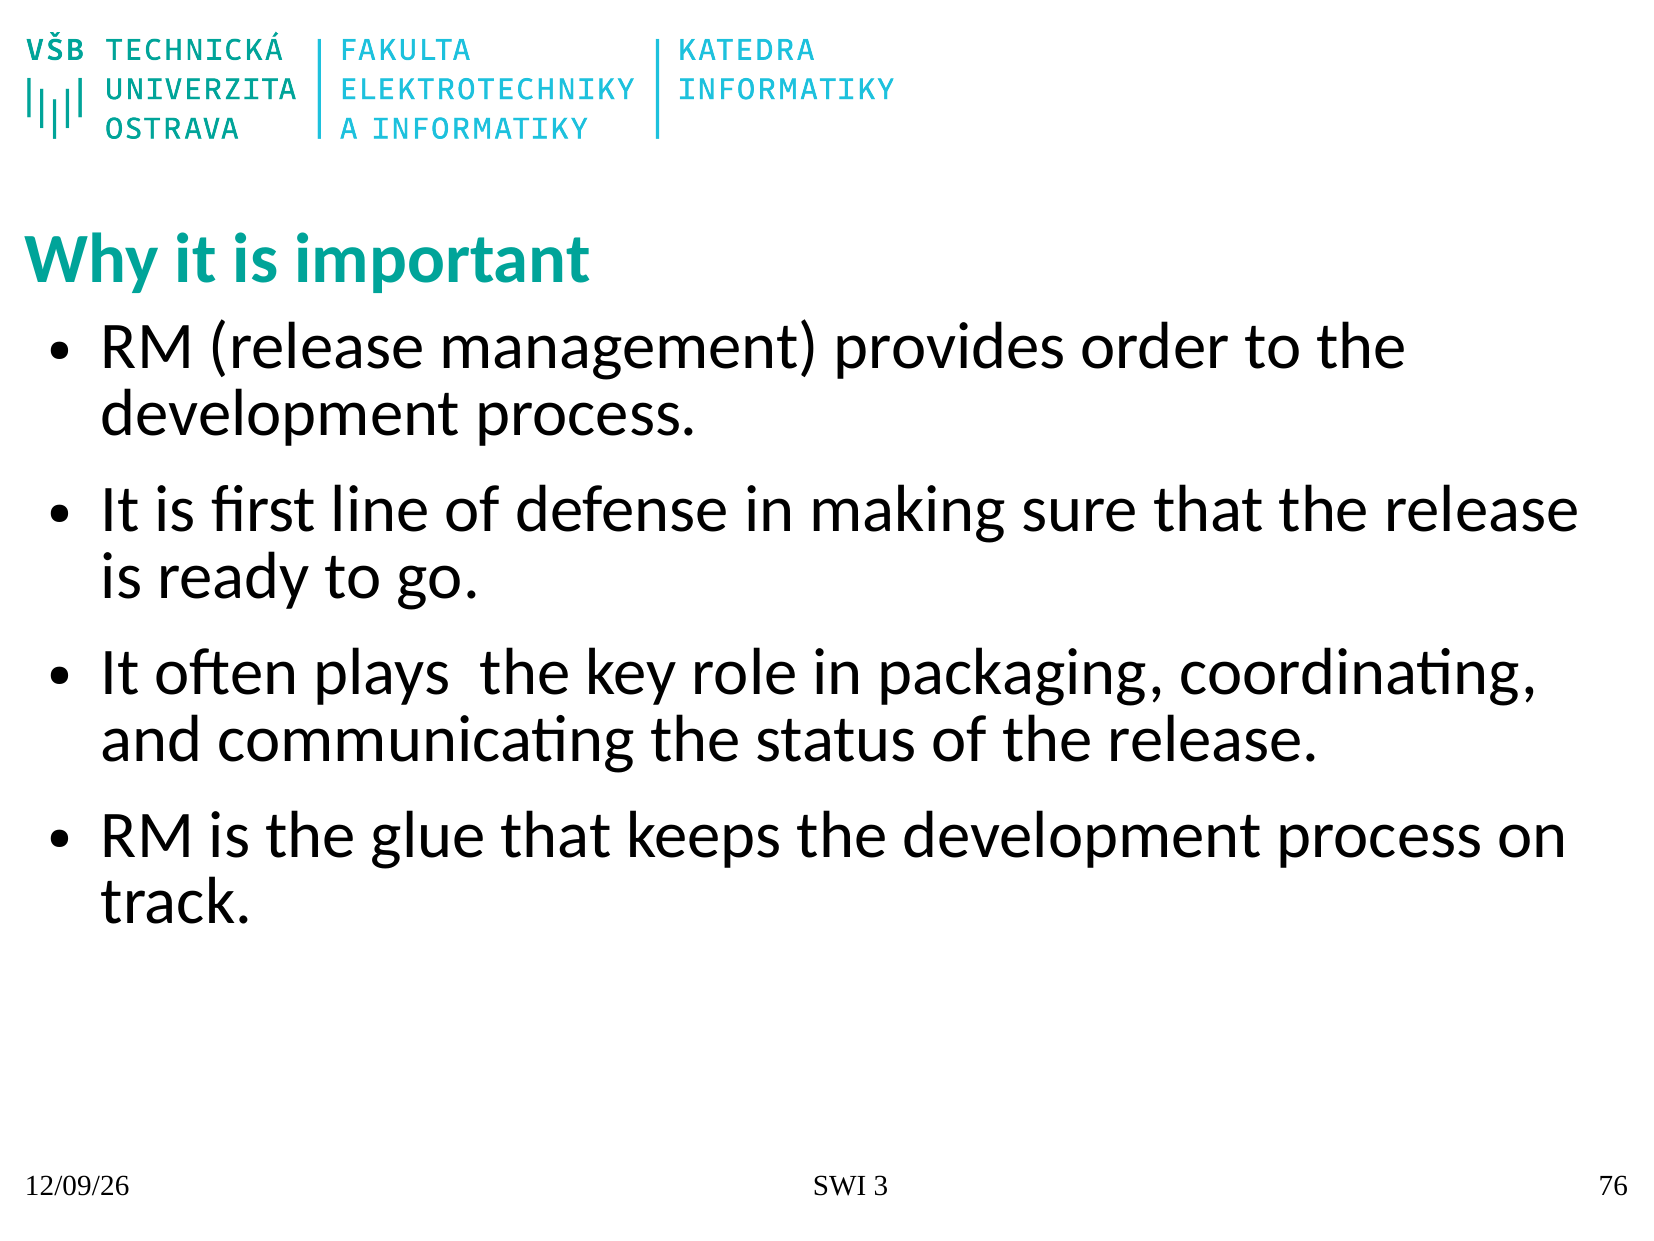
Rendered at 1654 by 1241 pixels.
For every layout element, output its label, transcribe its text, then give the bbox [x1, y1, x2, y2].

picture [26, 31, 894, 139]
title Why it is important [24, 169, 1629, 300]
list RM (release management) provides order to the development process. It is first line of defense in making sure that the release is ready to go. It often plays the key role in packaging, coordinating, and communicating the status of the release. RM is the glue that keeps the development process on track. [30, 318, 1629, 1146]
